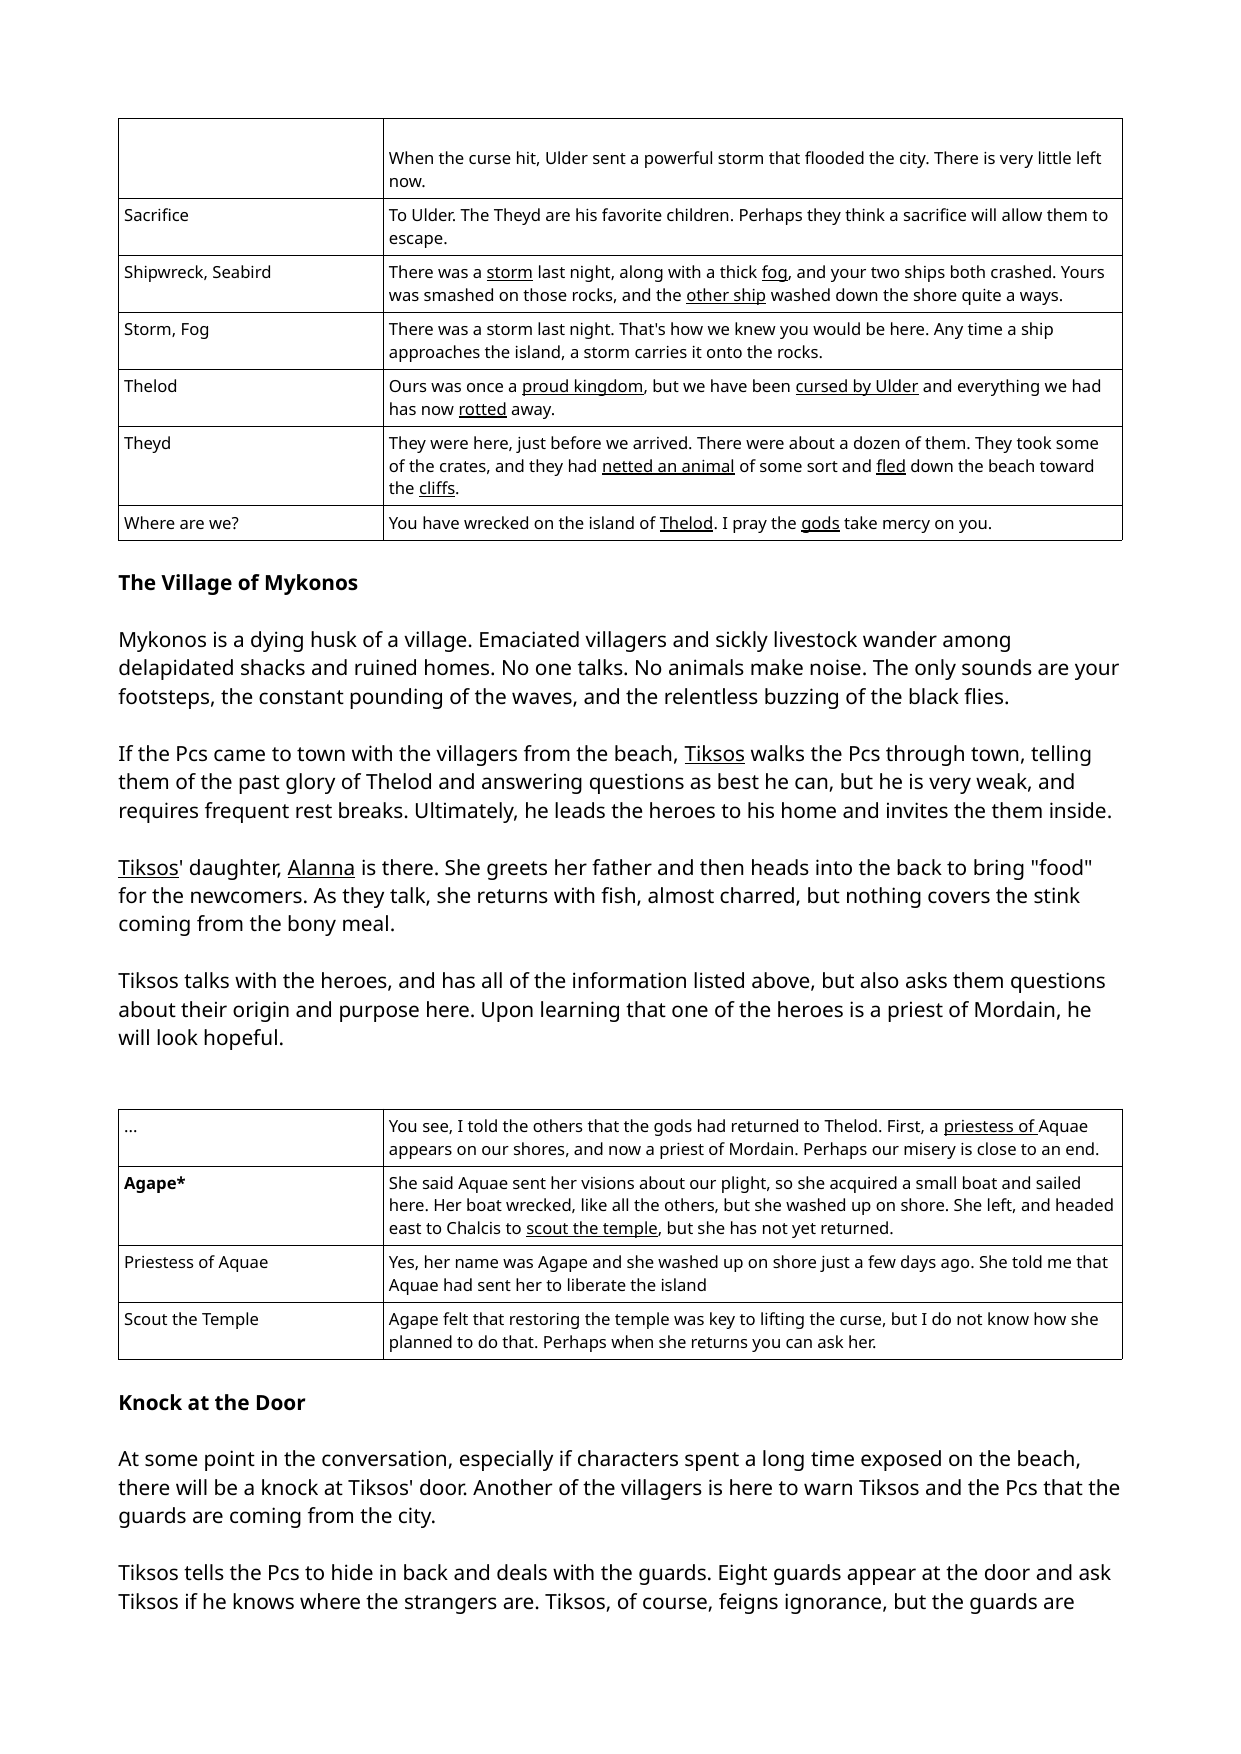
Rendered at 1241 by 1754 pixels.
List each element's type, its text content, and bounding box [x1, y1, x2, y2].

text Tiksos talks with the heroes, and has all of the information listed above, but also asks them questions about their origin and purpose here. Upon learning that one of the heroes is a priest of Mordain, he will look hopeful. [118, 966, 1122, 1052]
table_cell She said Aquae sent her visions about our plight, so she acquired a small boat and sailed here. Her boat wrecked, like all the others, but she washed up on shore. She left, and headed east to Chalcis to scout the temple, but she has not yet returned. [384, 1167, 1122, 1245]
table_cell Agape felt that restoring the temple was key to lifting the curse, but I do not know how she planned to do that. Perhaps when she returns you can ask her. [384, 1303, 1122, 1359]
table_cell Storm, Fog [119, 313, 383, 369]
table_cell Shipwreck, Seabird [119, 256, 383, 312]
table_header ... [119, 1110, 383, 1166]
table_cell When the curse hit, Ulder sent a powerful storm that flooded the city. There is very little left now. [384, 119, 1122, 198]
text Mykonos is a dying husk of a village. Emaciated villagers and sickly livestock wander among delapidated shacks and ruined homes. No one talks. No animals make noise. The only sounds are your footsteps, the constant pounding of the waves, and the relentless buzzing of the black flies. [118, 625, 1122, 710]
text Tiksos tells the Pcs to hide in back and deals with the guards. Eight guards appear at the door and ask Tiksos if he knows where the strangers are. Tiksos, of course, feigns ignorance, but the guards are [118, 1558, 1122, 1615]
table_cell Agape* [119, 1167, 383, 1245]
table_cell Priestess of Aquae [119, 1246, 383, 1302]
table_cell Yes, her name was Agape and she washed up on shore just a few days ago. She told me that Aquae had sent her to liberate the island [384, 1246, 1122, 1302]
text Knock at the Door [118, 1388, 1122, 1416]
table_cell Thelod [119, 370, 383, 426]
table_cell Sacrifice [119, 199, 383, 255]
table_cell You have wrecked on the island of Thelod. I pray the gods take mercy on you. [384, 506, 1122, 540]
text At some point in the conversation, especially if characters spent a long time exposed on the beach, there will be a knock at Tiksos' door. Another of the villagers is here to warn Tiksos and the Pcs that the guards are coming from the city. [118, 1444, 1122, 1530]
table_cell Where are we? [119, 506, 383, 540]
table_cell Scout the Temple [119, 1303, 383, 1359]
table_cell They were here, just before we arrived. There were about a dozen of them. They took some of the crates, and they had netted an animal of some sort and fled down the beach toward the cliffs. [384, 427, 1122, 505]
table_cell There was a storm last night, along with a thick fog, and your two ships both crashed. Yours was smashed on those rocks, and the other ship washed down the shore quite a ways. [384, 256, 1122, 312]
text The Village of Mykonos [118, 568, 1122, 597]
table_cell [119, 119, 383, 198]
text Tiksos' daughter, Alanna is there. She greets her father and then heads into the back to bring "food" for the newcomers. As they talk, she returns with fish, almost charred, but nothing covers the stink coming from the bony meal. [118, 853, 1122, 938]
table_cell Ours was once a proud kingdom, but we have been cursed by Ulder and everything we had has now rotted away. [384, 370, 1122, 426]
text If the Pcs came to town with the villagers from the beach, Tiksos walks the Pcs through town, telling them of the past glory of Thelod and answering questions as best he can, but he is very weak, and requires frequent rest breaks. Ultimately, he leads the heroes to his home and invites the them inside. [118, 739, 1122, 824]
table_cell To Ulder. The Theyd are his favorite children. Perhaps they think a sacrifice will allow them to escape. [384, 199, 1122, 255]
table_cell There was a storm last night. That's how we knew you would be here. Any time a ship approaches the island, a storm carries it onto the rocks. [384, 313, 1122, 369]
table_cell Theyd [119, 427, 383, 505]
table_header You see, I told the others that the gods had returned to Thelod. First, a priestess of Aquae appears on our shores, and now a priest of Mordain. Perhaps our misery is close to an end. [384, 1110, 1122, 1166]
